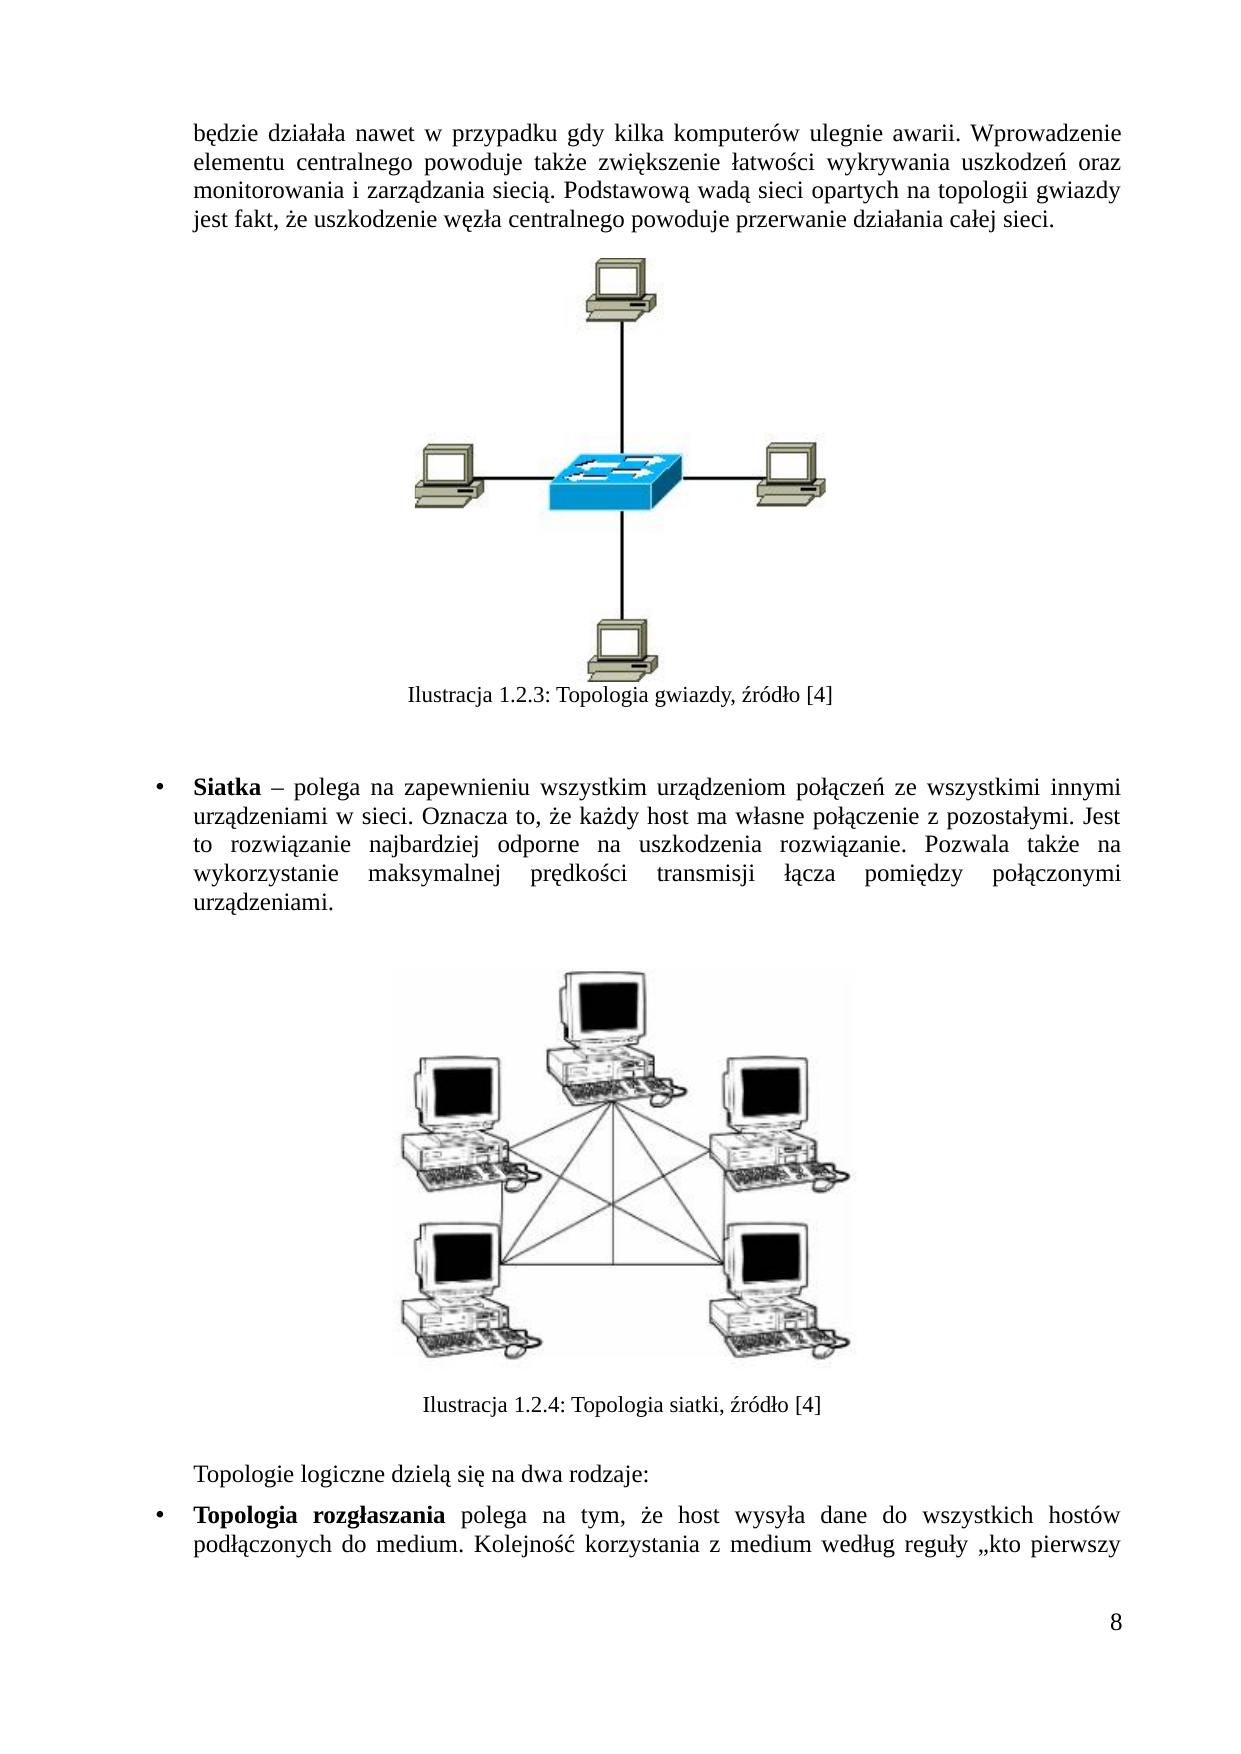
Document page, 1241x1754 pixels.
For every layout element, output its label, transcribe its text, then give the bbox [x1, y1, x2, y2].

list Topologia rozgłaszania polega na tym, że host wysyła dane do wszystkich hostów podłączonych do medium. Kolejność korzystania z medium według reguły „kto pierwszy [156, 1500, 1122, 1557]
picture [356, 956, 888, 1391]
text Topologie logiczne dzielą się na dwa rodzaje: [118, 1459, 1122, 1487]
list Siatka – polega na zapewnieniu wszystkim urządzeniom połączeń ze wszystkimi innymi urządzeniami w sieci. Oznacza to, że każdy host ma własne połączenie z pozostałymi. Jest to rozwiązanie najbardziej odporne na uszkodzenia rozwiązanie. Pozwala także na wykorzystanie maksymalnej prędkości transmisji łącza pomiędzy połączonymi urządzeniami. [156, 772, 1122, 916]
list Ilustracja 1.2.4: Topologia siatki, źródło [4] [356, 1391, 888, 1417]
picture [414, 258, 826, 682]
list będzie działała nawet w przypadku gdy kilka komputerów ulegnie awarii. Wprowadzenie elementu centralnego powoduje także zwiększenie łatwości wykrywania uszkodzeń oraz monitorowania i zarządzania siecią. Podstawową wadą sieci opartych na topologii gwiazdy jest fakt, że uszkodzenie węzła centralnego powoduje przerwanie działania całej sieci. [156, 118, 1122, 233]
text Ilustracja 1.2.3: Topologia gwiazdy, źródło [4] [387, 258, 853, 708]
